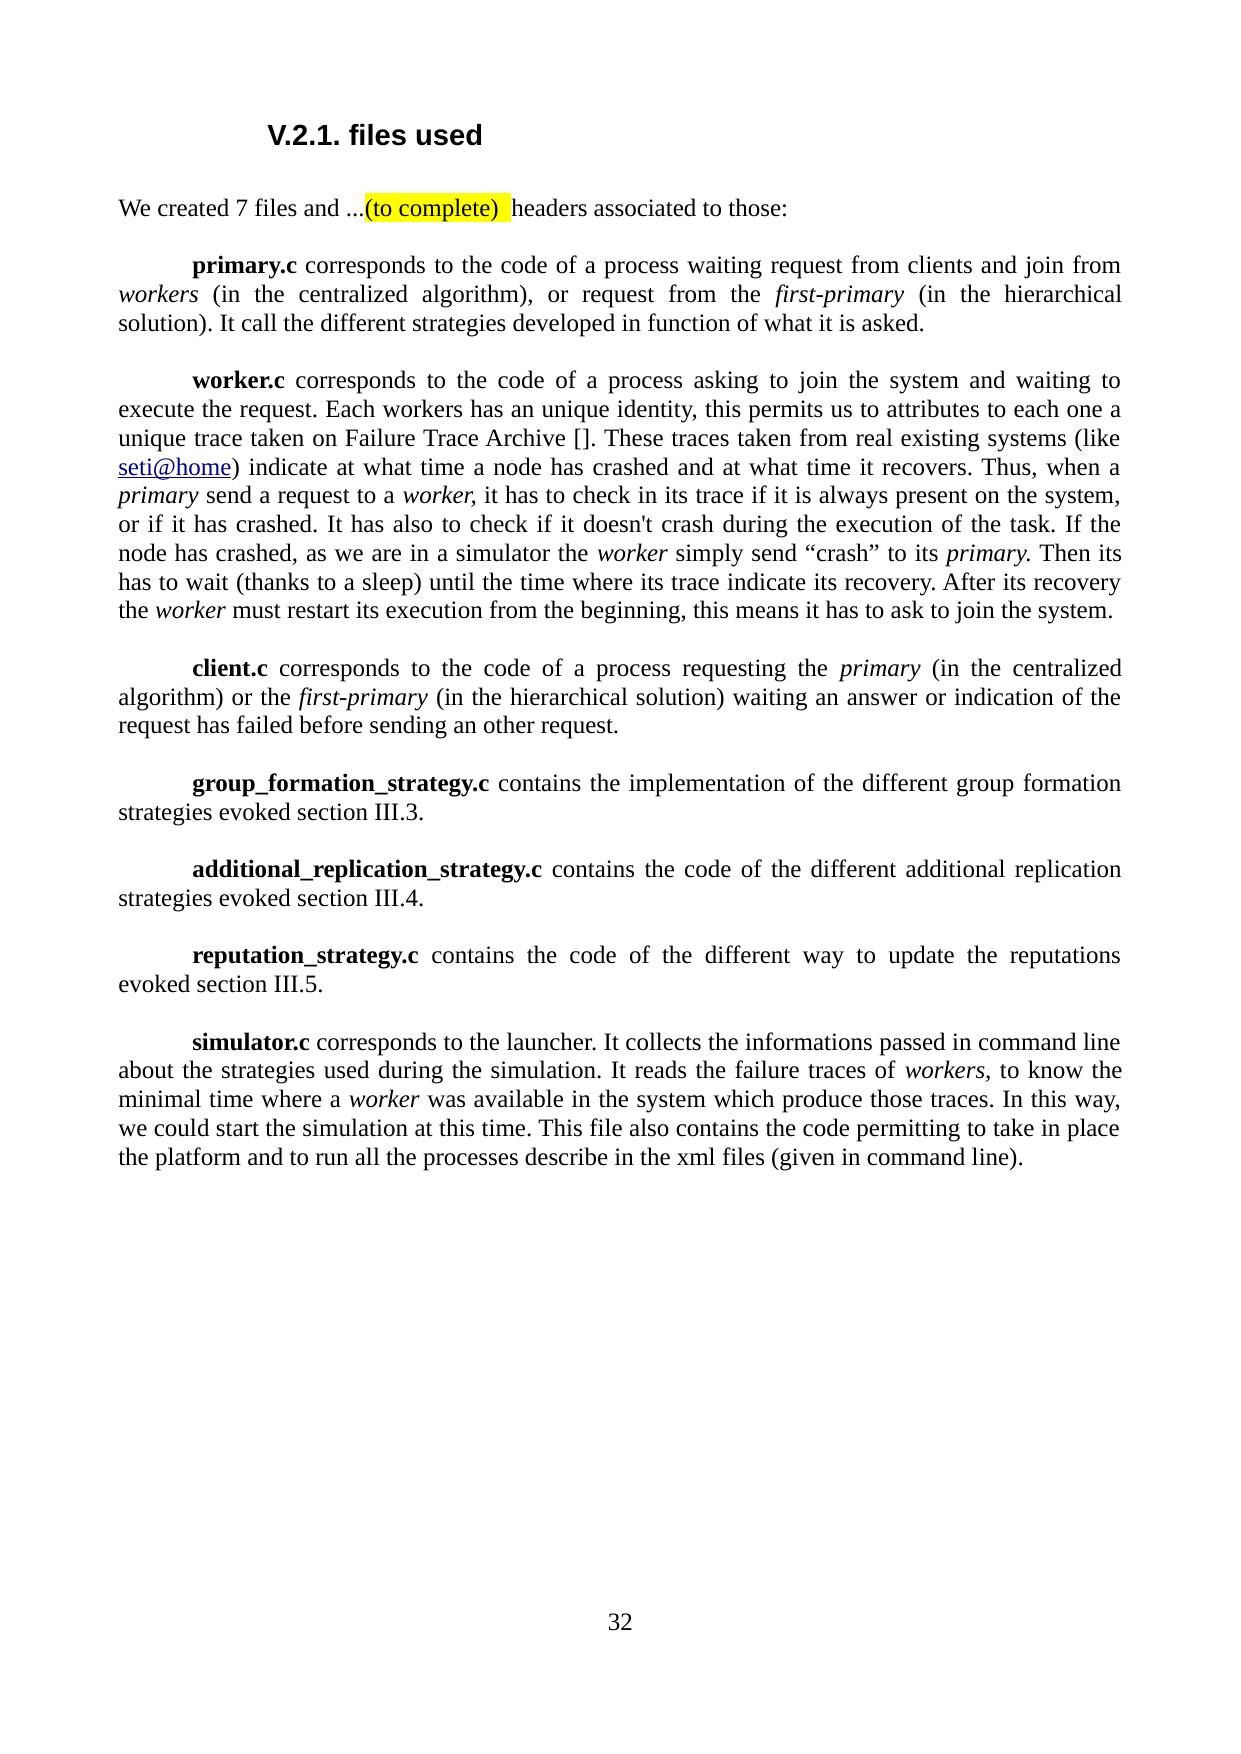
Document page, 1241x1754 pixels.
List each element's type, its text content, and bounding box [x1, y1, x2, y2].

text group_formation_strategy.c contains the implementation of the different group formation strategies evoked section III.3. [118, 768, 1122, 825]
subtitle V.2.1. files used [118, 118, 1122, 152]
text client.c corresponds to the code of a process requesting the primary (in the centralized algorithm) or the first-primary (in the hierarchical solution) waiting an answer or indication of the request has failed before sending an other request. [118, 653, 1122, 739]
text reputation_strategy.c contains the code of the different way to update the reputations evoked section III.5. [118, 940, 1122, 998]
text simulator.c corresponds to the launcher. It collects the informations passed in command line about the strategies used during the simulation. It reads the failure traces of workers, to know the minimal time where a worker was available in the system which produce those traces. In this way, we could start the simulation at this time. This file also contains the code permitting to take in place the platform and to run all the processes describe in the xml files (given in command line). [118, 1027, 1122, 1170]
text We created 7 files and ...(to complete) headers associated to those: [118, 193, 1122, 222]
text worker.c corresponds to the code of a process asking to join the system and waiting to execute the request. Each workers has an unique identity, this permits us to attributes to each one a unique trace taken on Failure Trace Archive []. These traces taken from real existing systems (like seti@home) indicate at what time a node has crashed and at what time it recovers. Thus, when a primary send a request to a worker, it has to check in its trace if it is always present on the system, or if it has crashed. It has also to check if it doesn't crash during the execution of the task. If the node has crashed, as we are in a simulator the worker simply send “crash” to its primary. Then its has to wait (thanks to a sleep) until the time where its trace indicate its recovery. After its recovery the worker must restart its execution from the beginning, this means it has to ask to join the system. [118, 365, 1122, 624]
text primary.c corresponds to the code of a process waiting request from clients and join from workers (in the centralized algorithm), or request from the first-primary (in the hierarchical solution). It call the different strategies developed in function of what it is asked. [118, 250, 1122, 337]
text additional_replication_strategy.c contains the code of the different additional replication strategies evoked section III.4. [118, 854, 1122, 912]
